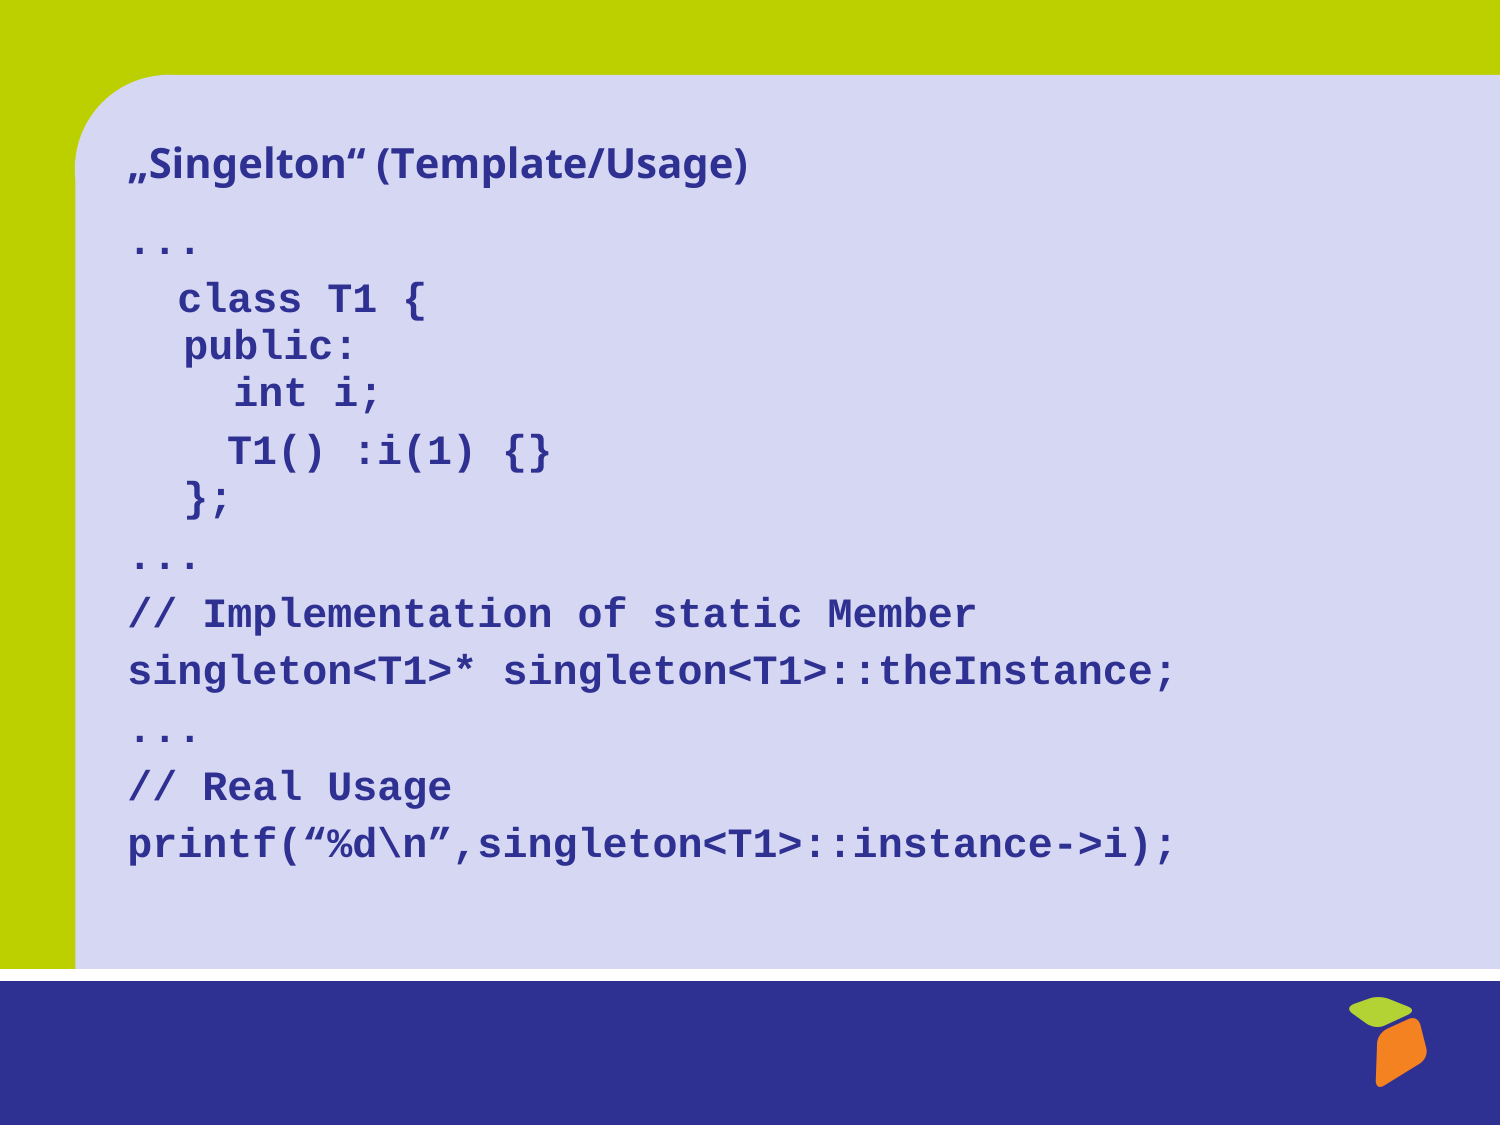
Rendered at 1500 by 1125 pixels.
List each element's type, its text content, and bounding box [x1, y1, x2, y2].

title „Singelton“ (Template/Usage) [112, 112, 1388, 212]
picture [0, 981, 1500, 1125]
list ... class T1 { public: int i; T1() :i(1) {} }; ... // Implementation of static Member singleton<T1>* singleton<T1>::theInstance; ... // Real Usage printf(“%d\n”,singleton<T1>::instance->i); [112, 212, 1388, 1000]
